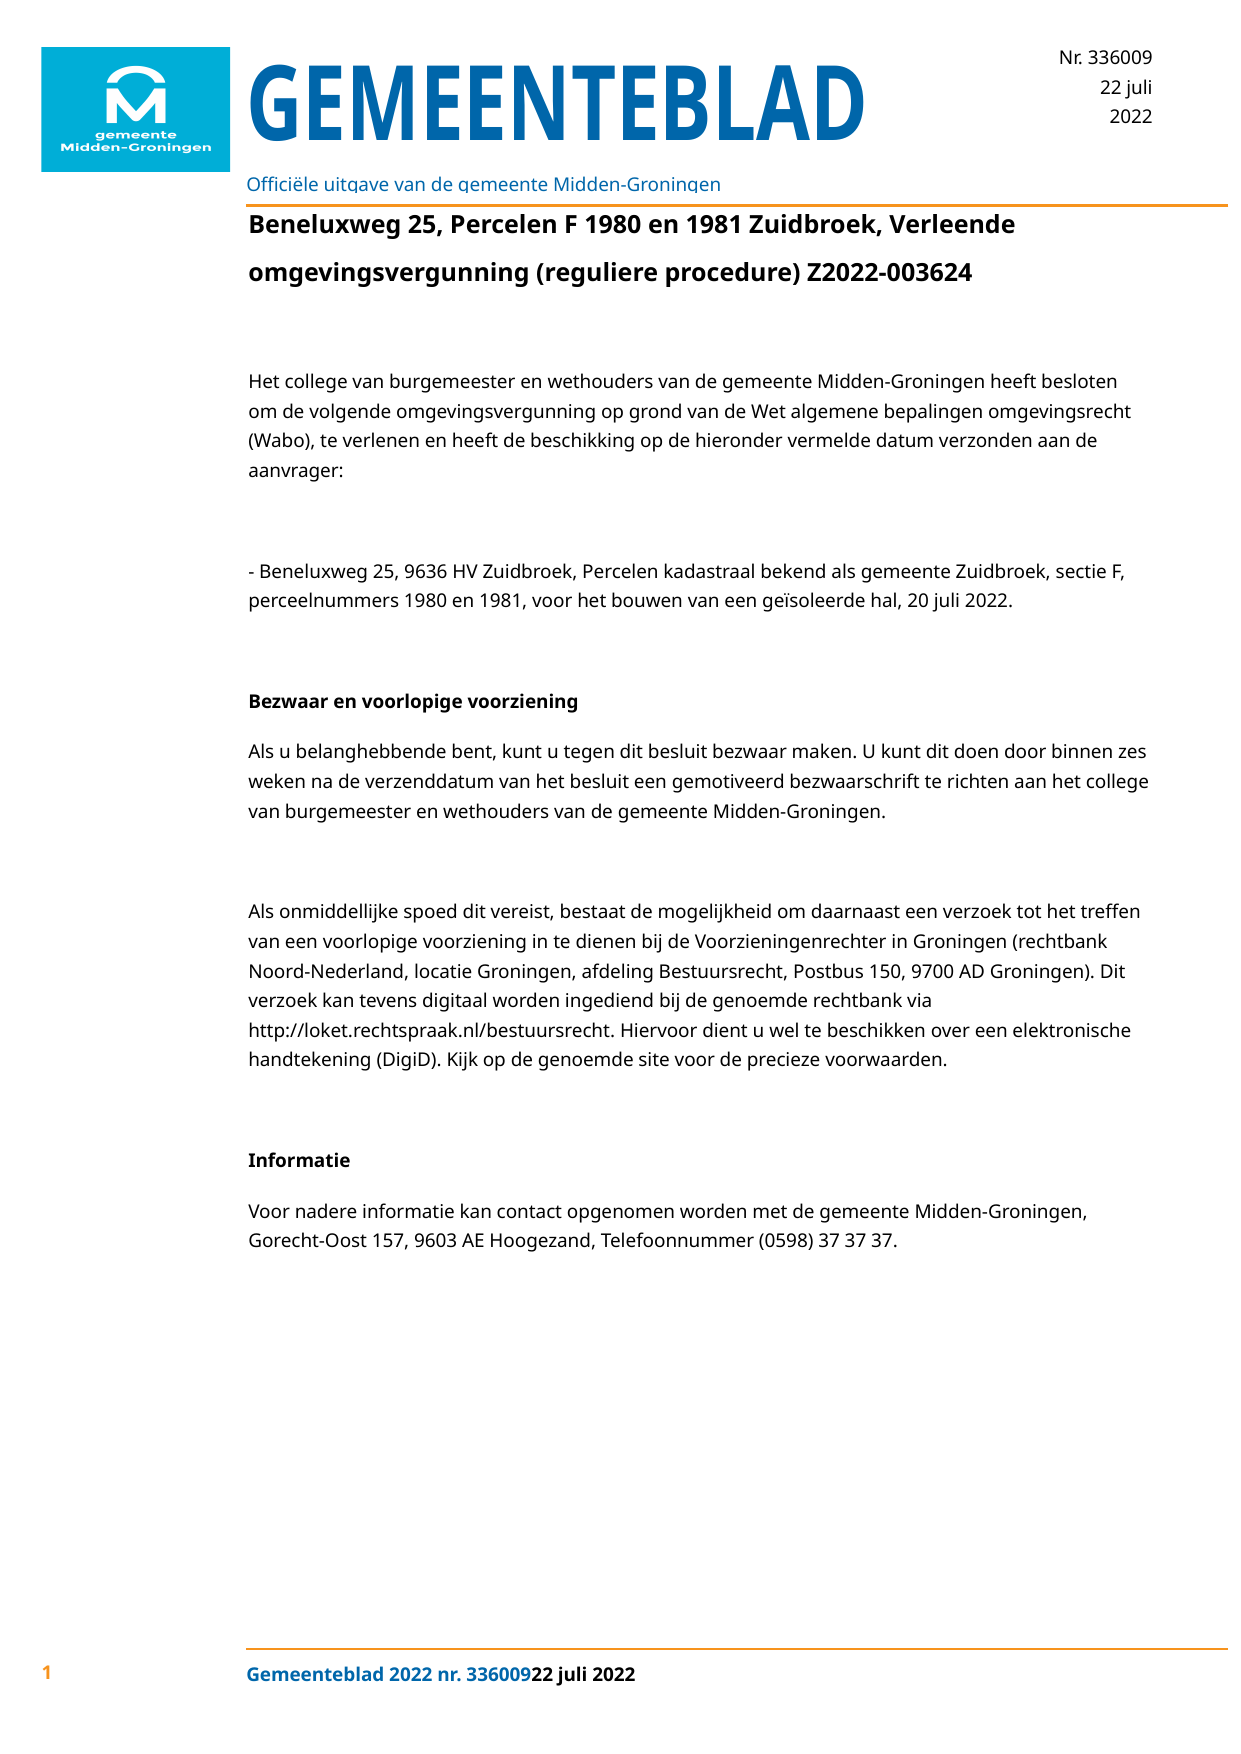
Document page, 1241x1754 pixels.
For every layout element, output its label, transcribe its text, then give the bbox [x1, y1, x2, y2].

text Als onmiddellijke spoed dit vereist, bestaat de mogelijkheid om daarnaast een verzoek tot het treffen van een voorlopige voorziening in te dienen bij de Voorzieningenrechter in Groningen (rechtbank Noord-Nederland, locatie Groningen, afdeling Bestuursrecht, Postbus 150, 9700 AD Groningen). Dit verzoek kan tevens digitaal worden ingediend bij de genoemde rechtbank via http://loket.rechtspraak.nl/bestuursrecht. Hiervoor dient u wel te beschikken over een elektronische handtekening (DigiD). Kijk op de genoemde site voor de precieze voorwaarden. [248, 899, 1152, 1072]
text Bezwaar en voorlopige voorziening [248, 688, 1152, 714]
picture [107, 89, 165, 122]
text - Beneluxweg 25, 9636 HV Zuidbroek, Percelen kadastraal bekend als gemeente Zuidbroek, sectie F, perceelnummers 1980 en 1981, voor het bouwen van een geïsoleerde hal, 20 juli 2022. [248, 558, 1152, 613]
text Beneluxweg 25, Percelen F 1980 en 1981 Zuidbroek, Verleende omgevingsvergunning (reguliere procedure) Z2022-003624 [248, 207, 1152, 288]
text Het college van burgemeester en wethouders van de gemeente Midden-Groningen heeft besloten om de volgende omgevingsvergunning op grond van de Wet algemene bepalingen omgevingsrecht (Wabo), te verlenen en heeft de beschikking op de hieronder vermelde datum verzonden aan de aanvrager: [248, 368, 1152, 483]
text Als u belanghebbende bent, kunt u tegen dit besluit bezwaar maken. U kunt dit doen door binnen zes weken na de verzenddatum van het besluit een gemotiveerd bezwaarschrift te richten aan het college van burgemeester en wethouders van de gemeente Midden-Groningen. [248, 739, 1152, 824]
picture [108, 66, 164, 82]
text Voor nadere informatie kan contact opgenomen worden met de gemeente Midden-Groningen, Gorecht-Oost 157, 9603 AE Hoogezand, Telefoonnummer (0598) 37 37 37. [248, 1198, 1152, 1253]
text Informatie [248, 1147, 1152, 1173]
picture [184, 146, 190, 153]
